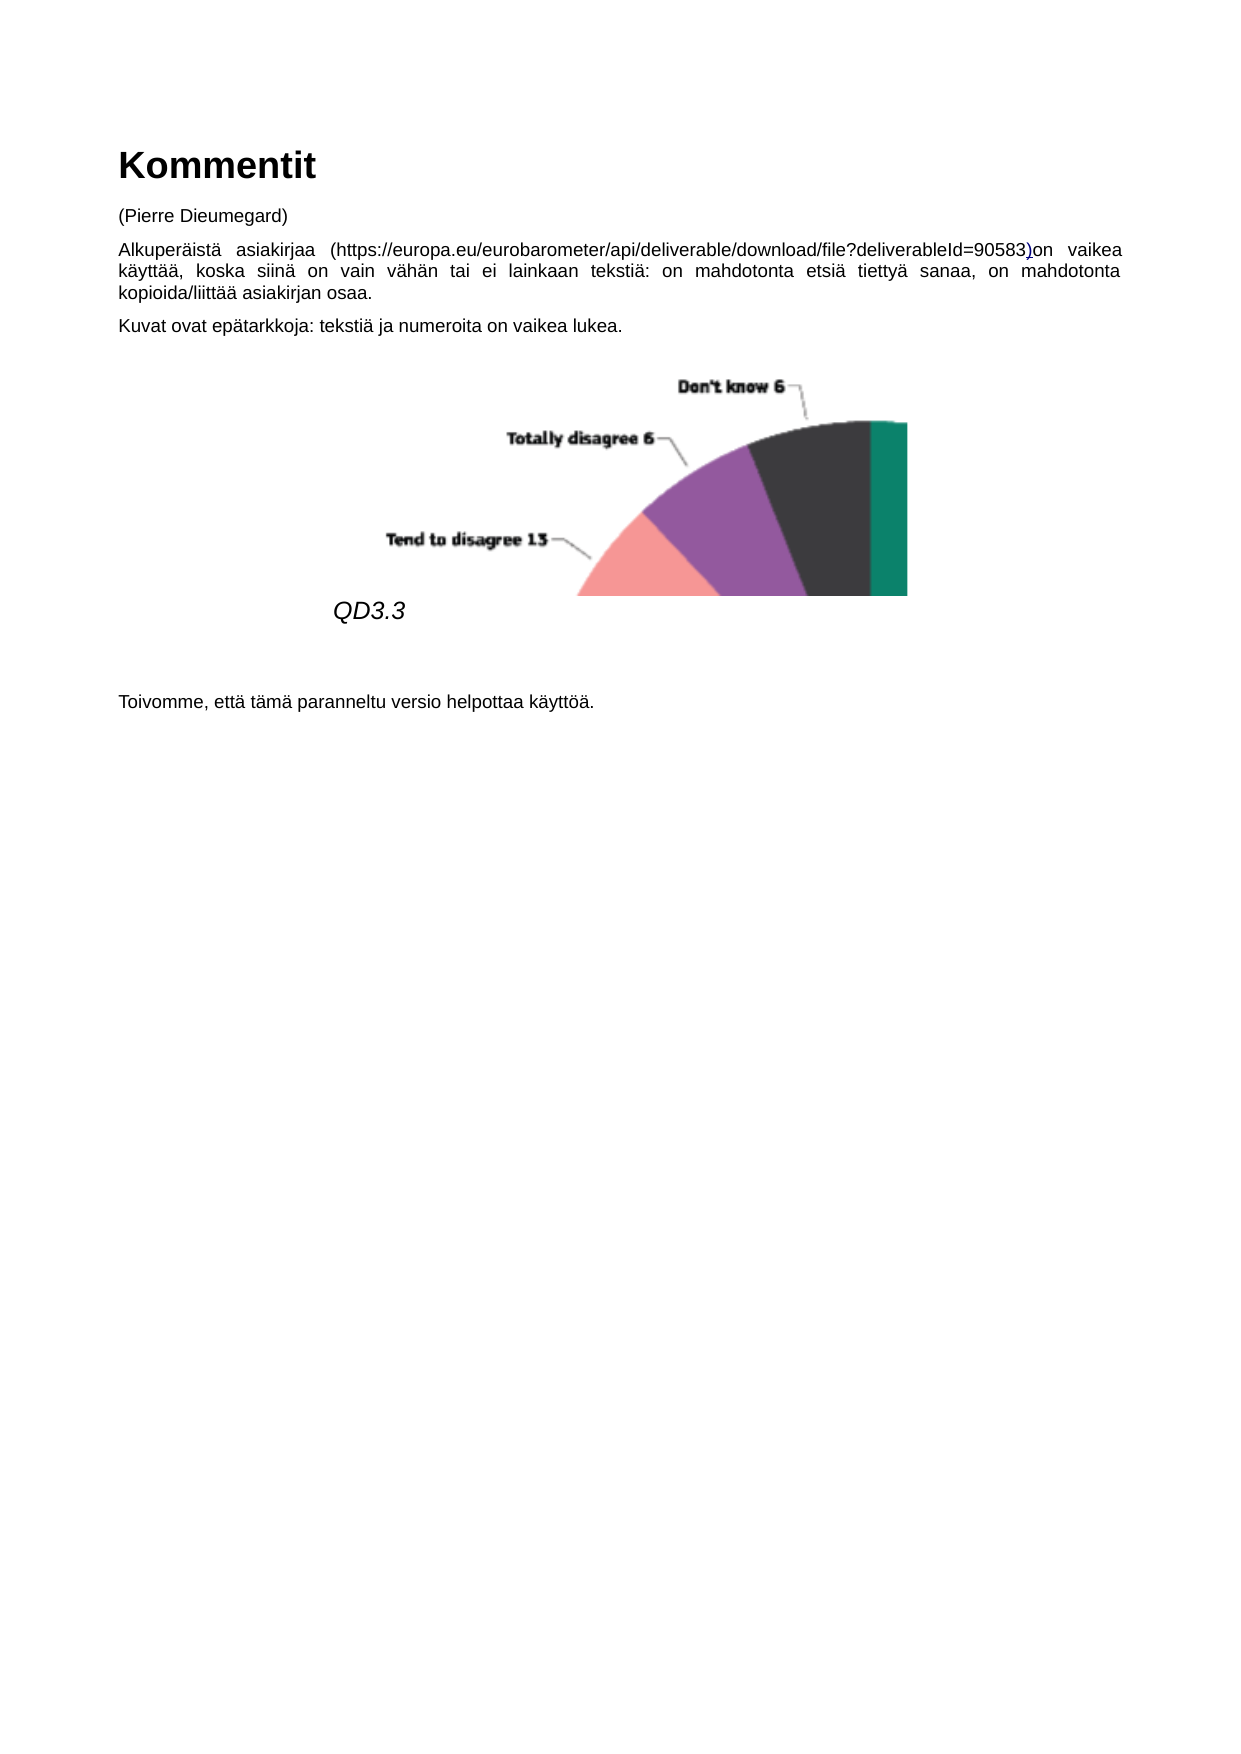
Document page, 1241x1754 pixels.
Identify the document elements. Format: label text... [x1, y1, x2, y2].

text Kuvat ovat epätarkkoja: tekstiä ja numeroita on vaikea lukea. [118, 315, 1122, 337]
text Toivomme, että tämä paranneltu versio helpottaa käyttöä. [118, 691, 1122, 713]
text Alkuperäistä asiakirjaa (https://europa.eu/eurobarometer/api/deliverable/download/file?deliverableId=90583)on vaikea käyttää, koska siinä on vain vähän tai ei lainkaan tekstiä: on mahdotonta etsiä tiettyä sanaa, on mahdotonta kopioida/liittää asiakirjan osaa. [118, 239, 1122, 303]
text (Pierre Dieumegard) [118, 205, 1122, 227]
text QD3.3 [333, 596, 907, 624]
picture [332, 355, 908, 596]
subtitle Kommentit [118, 143, 1122, 187]
